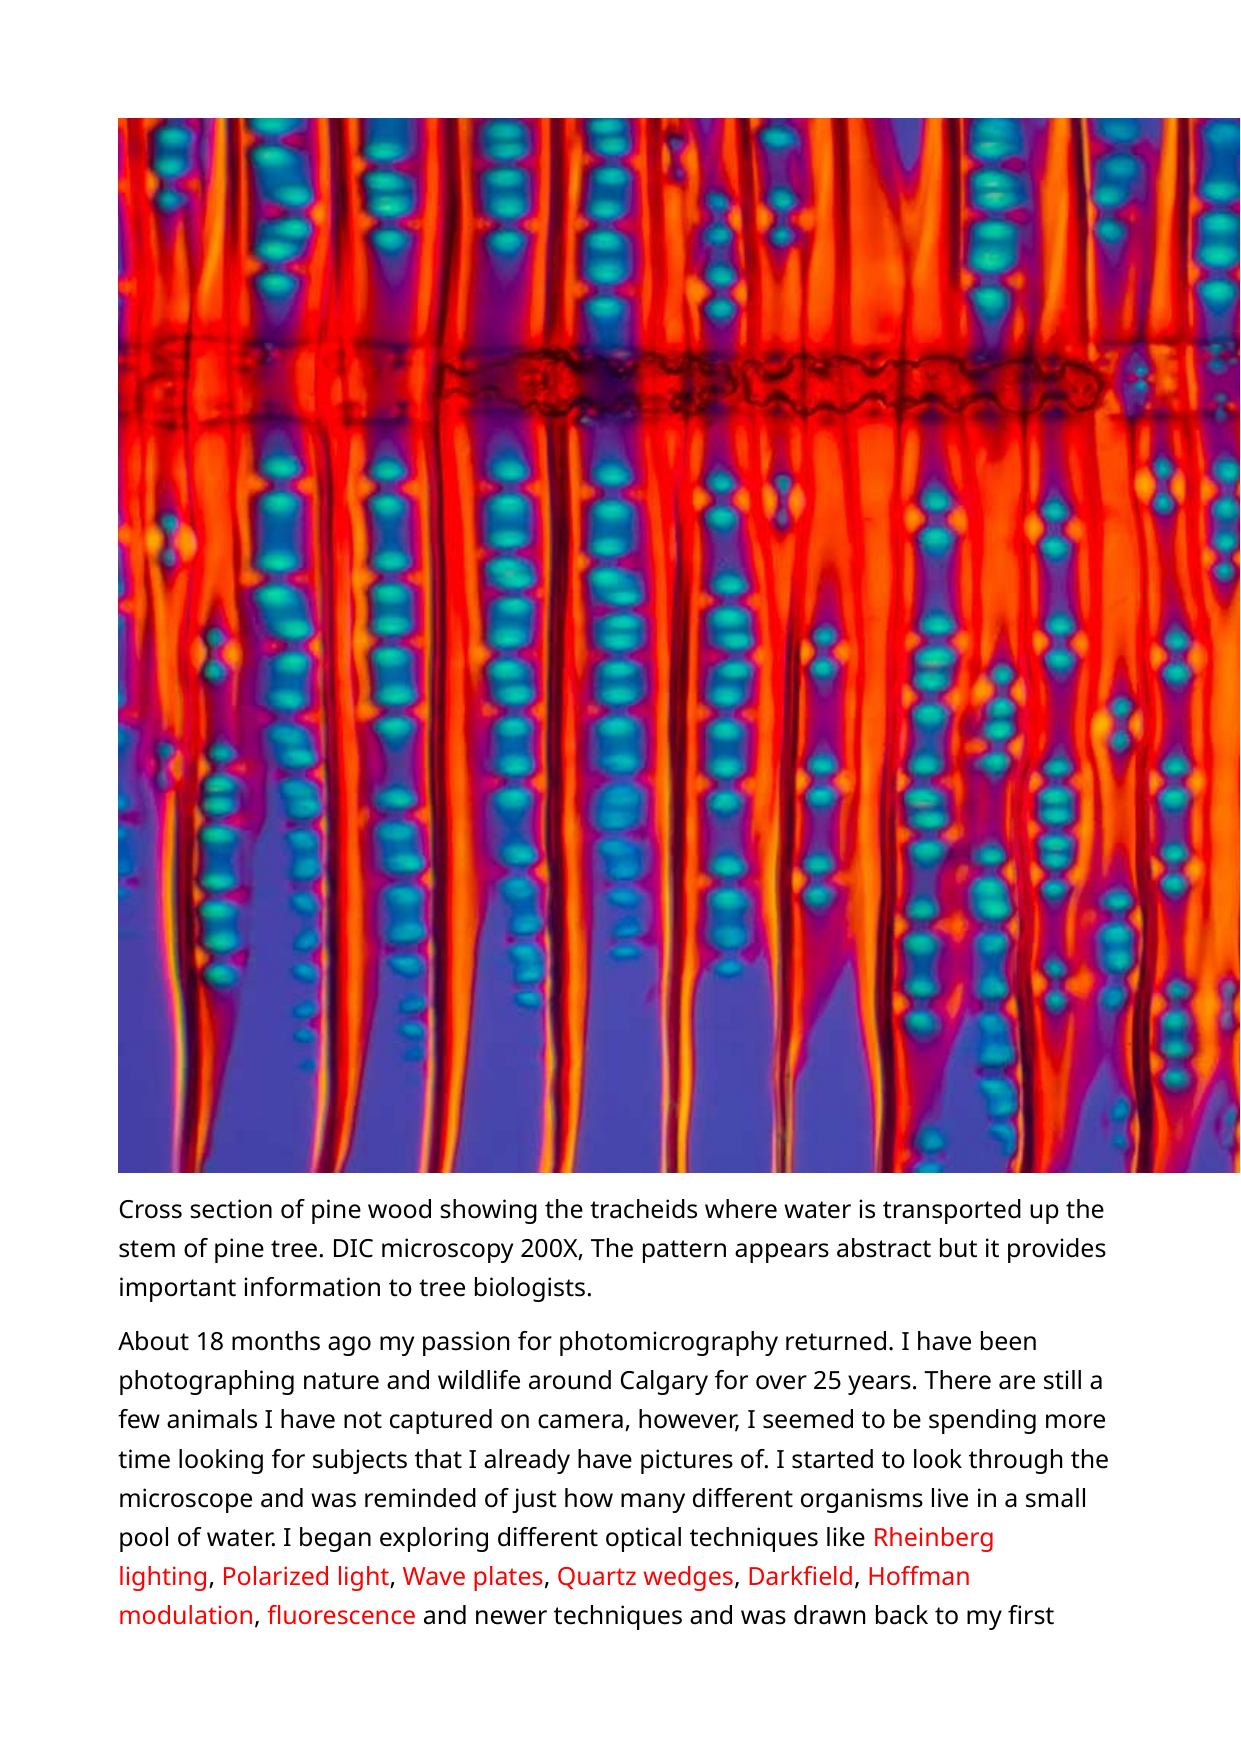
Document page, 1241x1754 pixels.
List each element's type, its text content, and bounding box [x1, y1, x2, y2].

picture [118, 118, 1241, 1173]
picture [1206, 182, 1235, 198]
text Cross section of pine wood showing the tracheids where water is transported up the stem of pine tree. DIC microscopy 200X, The pattern appears abstract but it provides important information to tree biologists. [118, 1192, 1122, 1304]
picture [593, 118, 618, 133]
picture [601, 138, 623, 152]
text About 18 months ago my passion for photomicrography returned. I have been photographing nature and wildlife around Calgary for over 25 years. There are still a few animals I have not captured on camera, however, I seemed to be spending more time looking for subjects that I already have pictures of. I started to look through the microscope and was reminded of just how many different organisms live in a small pool of water. I began exploring different optical techniques like Rheinberg lighting, Polarized light, Wave plates, Quartz wedges, Darkfield, Hoffman modulation, fluorescence and newer techniques and was drawn back to my first [118, 1324, 1122, 1632]
picture [977, 122, 1008, 156]
picture [255, 118, 287, 131]
